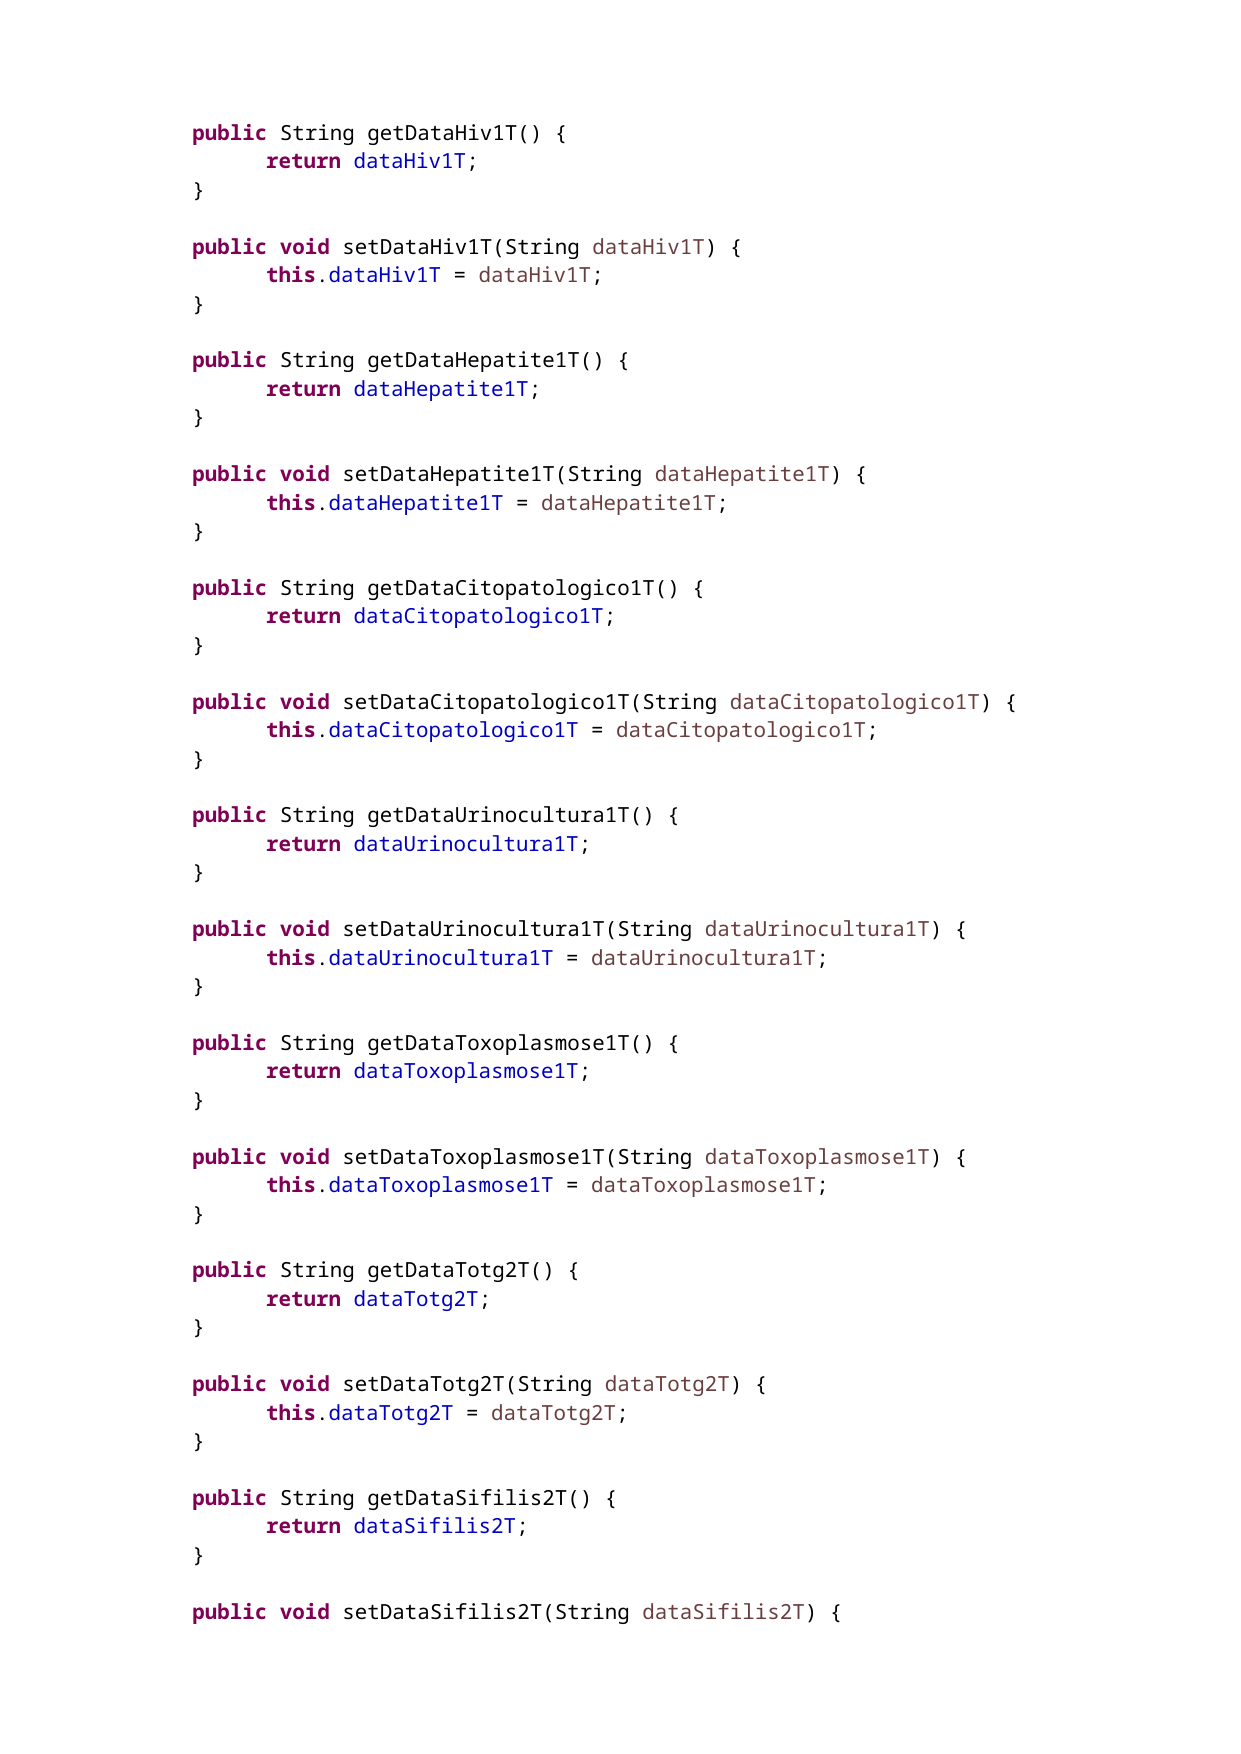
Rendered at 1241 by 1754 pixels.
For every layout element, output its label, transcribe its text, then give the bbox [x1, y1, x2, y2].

text public void setDataToxoplasmose1T(String dataToxoplasmose1T) { [118, 1142, 1122, 1170]
text public void setDataHiv1T(String dataHiv1T) { [118, 232, 1122, 260]
text this.dataUrinocultura1T = dataUrinocultura1T; [118, 943, 1122, 971]
text public String getDataToxoplasmose1T() { [118, 1028, 1122, 1057]
text public String getDataTotg2T() { [118, 1256, 1122, 1284]
text return dataSifilis2T; [118, 1512, 1122, 1540]
text } [118, 857, 1122, 886]
text } [118, 1085, 1122, 1113]
text return dataTotg2T; [118, 1284, 1122, 1312]
text public void setDataTotg2T(String dataTotg2T) { [118, 1369, 1122, 1398]
text return dataToxoplasmose1T; [118, 1057, 1122, 1085]
text public String getDataHepatite1T() { [118, 346, 1122, 374]
text public void setDataCitopatologico1T(String dataCitopatologico1T) { [118, 687, 1122, 715]
text return dataCitopatologico1T; [118, 602, 1122, 630]
text this.dataToxoplasmose1T = dataToxoplasmose1T; [118, 1170, 1122, 1199]
text return dataUrinocultura1T; [118, 829, 1122, 857]
text return dataHepatite1T; [118, 374, 1122, 402]
text public String getDataUrinocultura1T() { [118, 801, 1122, 829]
text } [118, 744, 1122, 772]
text } [118, 1540, 1122, 1568]
text public String getDataCitopatologico1T() { [118, 573, 1122, 602]
text public String getDataHiv1T() { [118, 118, 1122, 147]
text } [118, 175, 1122, 203]
text this.dataHepatite1T = dataHepatite1T; [118, 488, 1122, 516]
text public void setDataHepatite1T(String dataHepatite1T) { [118, 459, 1122, 488]
text public String getDataSifilis2T() { [118, 1483, 1122, 1512]
text } [118, 971, 1122, 1000]
text this.dataTotg2T = dataTotg2T; [118, 1398, 1122, 1426]
text } [118, 402, 1122, 431]
text public void setDataUrinocultura1T(String dataUrinocultura1T) { [118, 914, 1122, 943]
text return dataHiv1T; [118, 147, 1122, 175]
text } [118, 289, 1122, 317]
text } [118, 1199, 1122, 1227]
text this.dataHiv1T = dataHiv1T; [118, 260, 1122, 289]
text } [118, 516, 1122, 545]
text this.dataCitopatologico1T = dataCitopatologico1T; [118, 715, 1122, 744]
text } [118, 1426, 1122, 1455]
text } [118, 1312, 1122, 1341]
text } [118, 630, 1122, 658]
text public void setDataSifilis2T(String dataSifilis2T) { [118, 1597, 1122, 1625]
